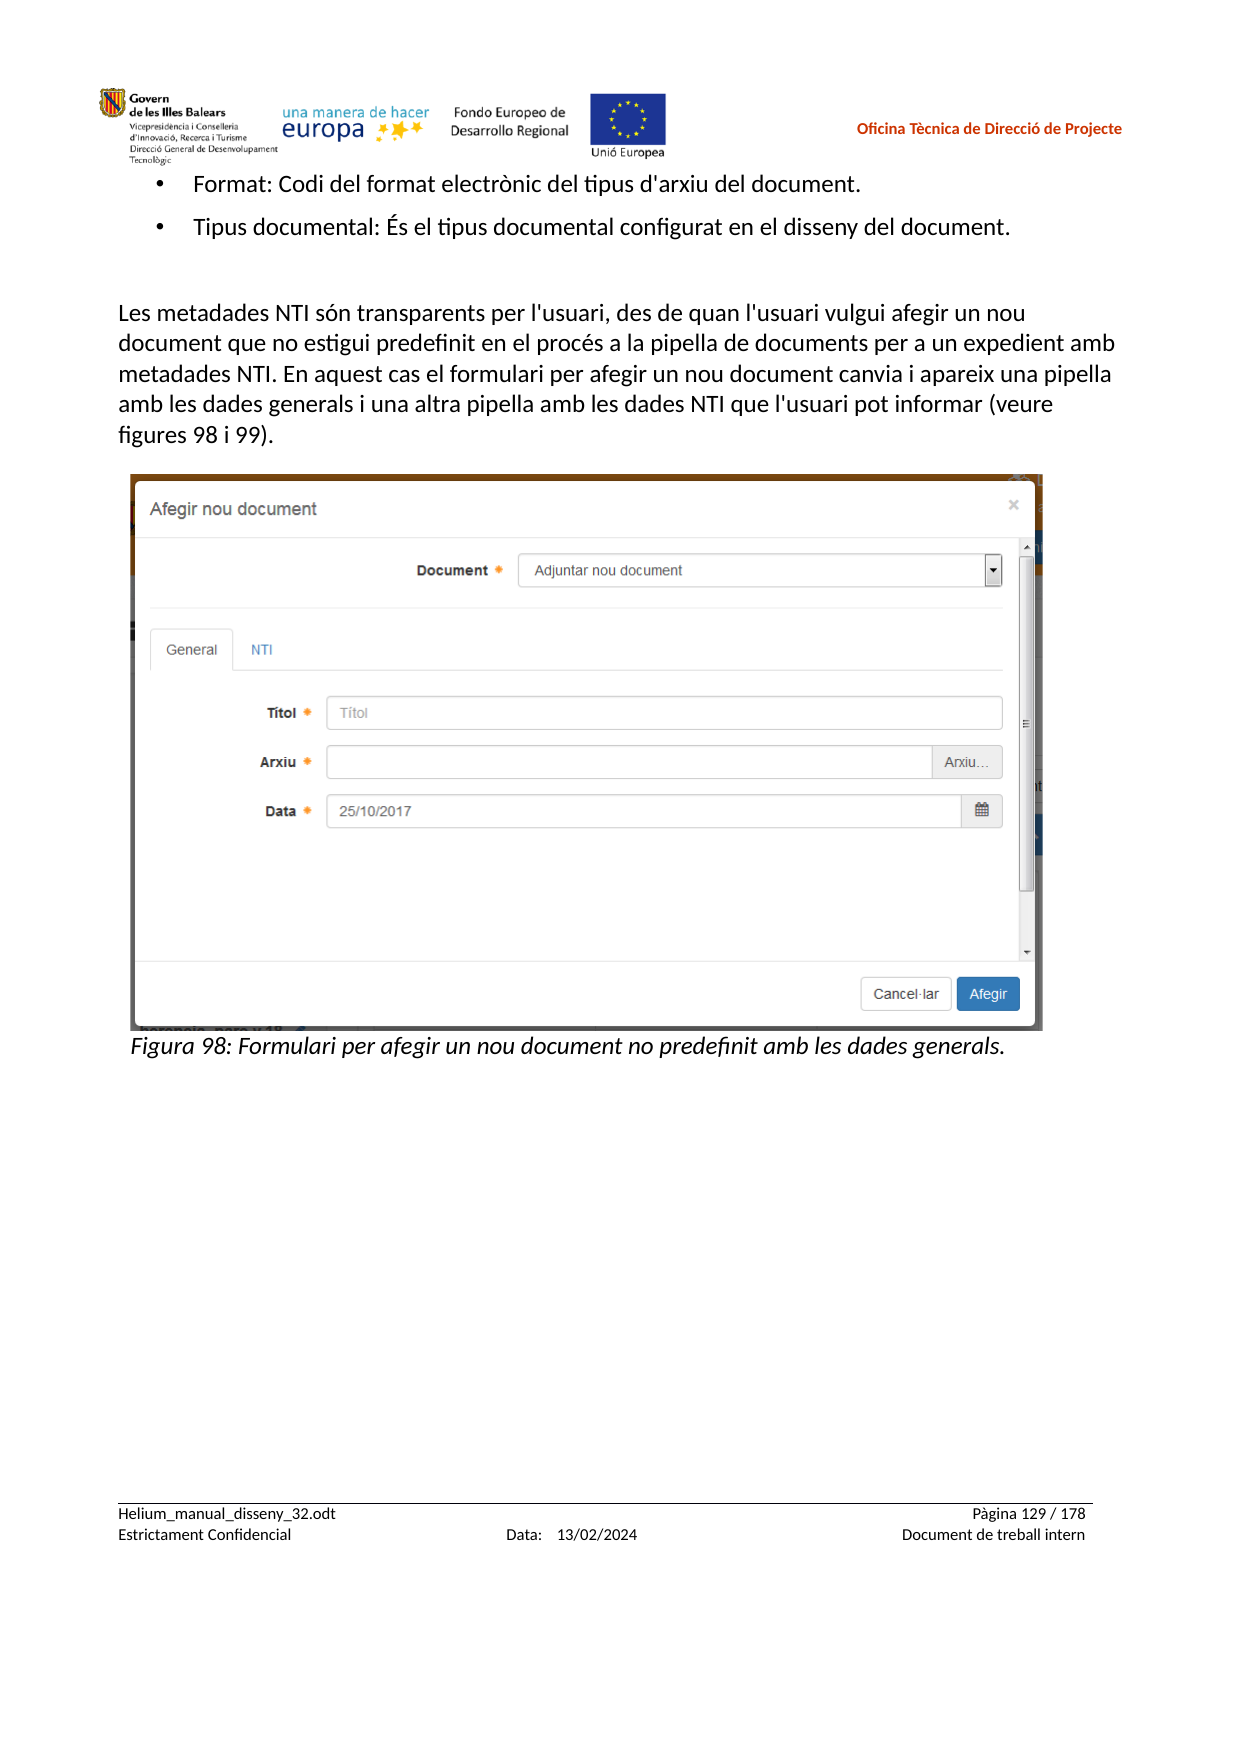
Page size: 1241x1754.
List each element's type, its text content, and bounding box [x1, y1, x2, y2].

picture [130, 474, 1043, 1031]
list Tipus documental: És el tipus documental configurat en el disseny del document. [156, 211, 1122, 241]
list Format: Codi del format electrònic del tipus d'arxiu del document. [156, 168, 1122, 198]
text Figura 98: Formulari per afegir un nou document no predefinit amb les dades generals. [130, 1031, 1043, 1061]
picture [99, 87, 668, 166]
text Les metadades NTI són transparents per l'usuari, des de quan l'usuari vulgui afegir un nou document que no estigui predefinit en el procés a la pipella de documents per a un expedient amb metadades NTI. En aquest cas el formulari per afegir un nou document canvia i apareix una pipella amb les dades generals i una altra pipella amb les dades NTI que l'usuari pot informar (veure figures 98 i 99). [118, 297, 1122, 449]
